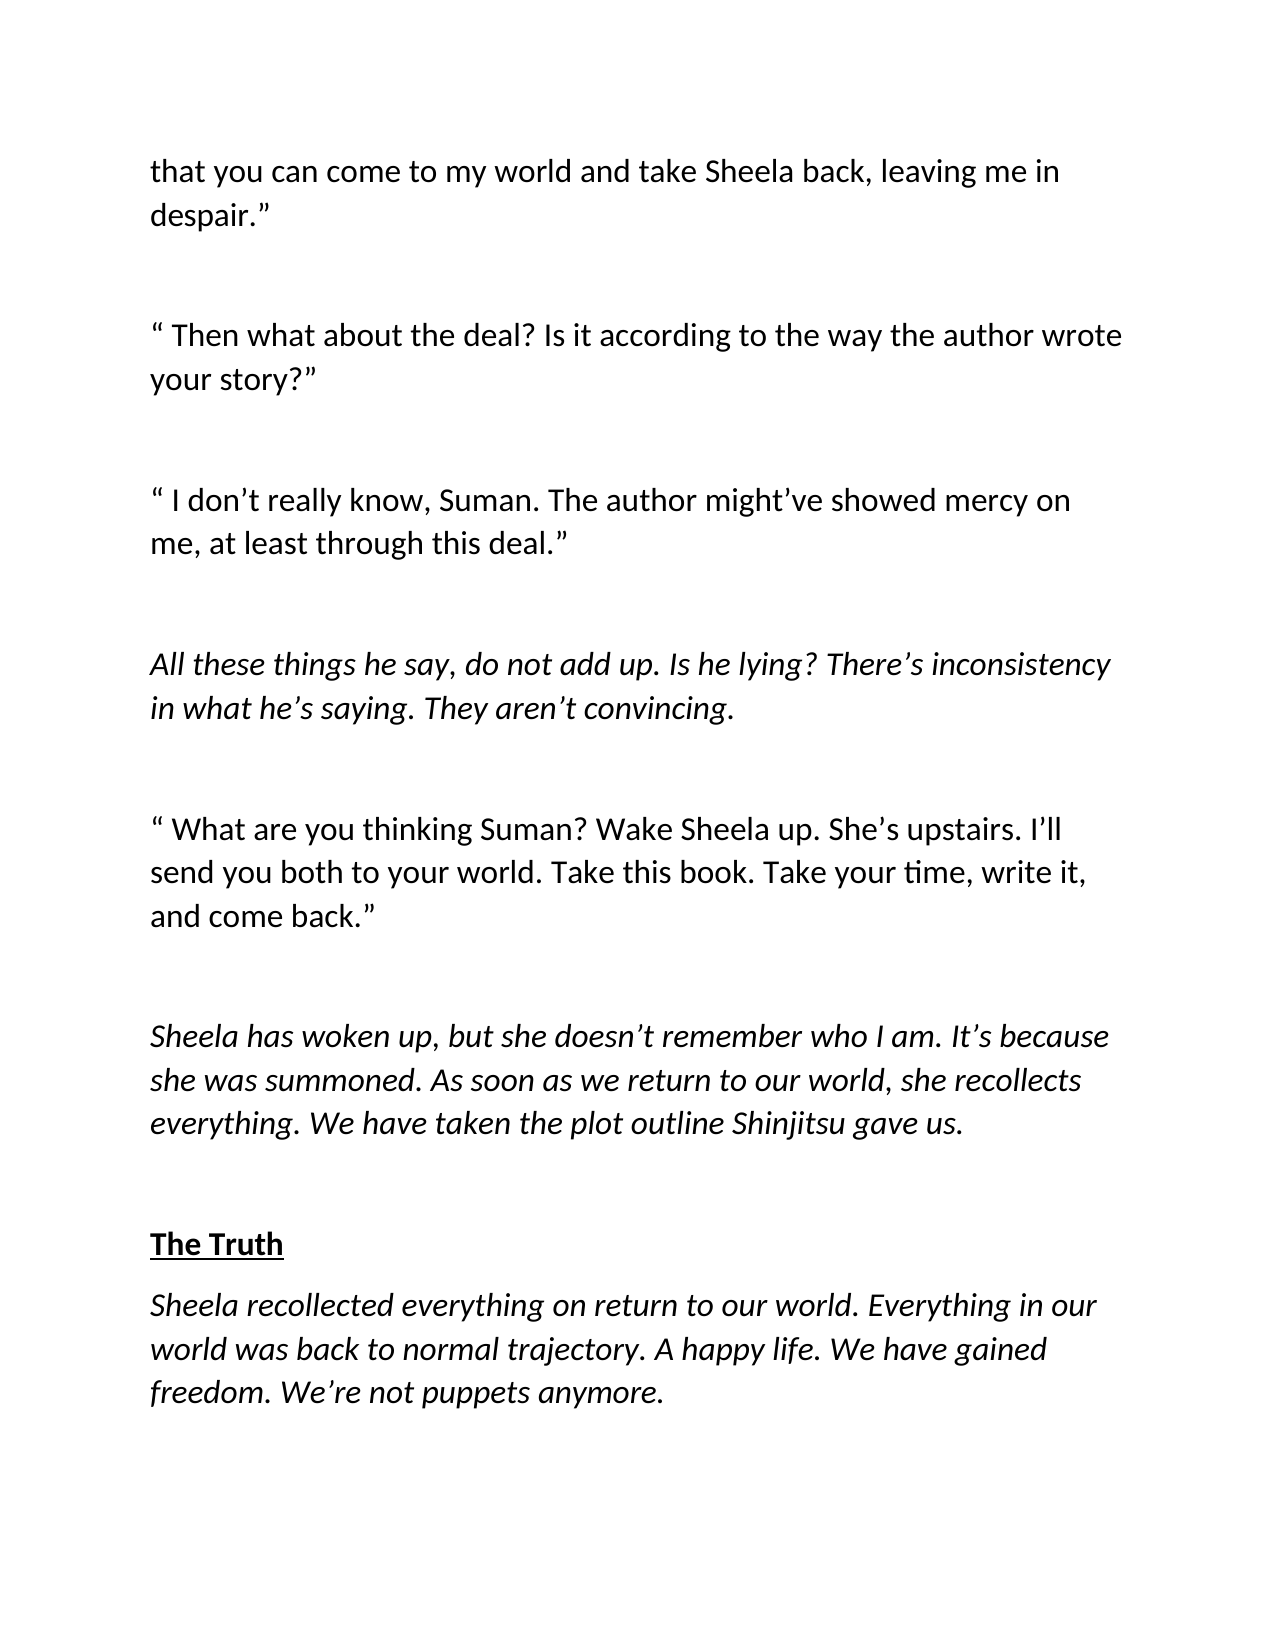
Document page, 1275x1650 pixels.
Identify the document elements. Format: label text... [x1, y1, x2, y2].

subtitle The Truth [150, 1223, 1162, 1264]
text Sheela recollected everything on return to our world. Everything in our world was back to normal trajectory. A happy life. We have gained [150, 1284, 1162, 1368]
text “ Then what about the deal? Is it according to the way the author wrote your story?” [150, 314, 1162, 399]
text All these things he say, do not add up. Is he lying? There’s inconsistency in what he’s saying. They aren’t convincing. [150, 643, 1120, 727]
text freedom. We’re not puppets anymore. [150, 1371, 1162, 1411]
text that you can come to my world and take Sheela back, leaving me in despair.” [150, 150, 1162, 234]
text Sheela has woken up, but she doesn’t remember who I am. It’s because she was summoned. As soon as we return to our world, she recollects everything. We have taken the plot outline Shinjitsu gave us. [150, 1015, 1120, 1143]
text “ I don’t really know, Suman. The author might’ve showed mercy on me, at least through this deal.” [150, 479, 1110, 563]
text “ What are you thinking Suman? Wake Sheela up. She’s upstairs. I’ll send you both to your world. Take this book. Take your time, write it, and come back.” [150, 808, 1120, 935]
